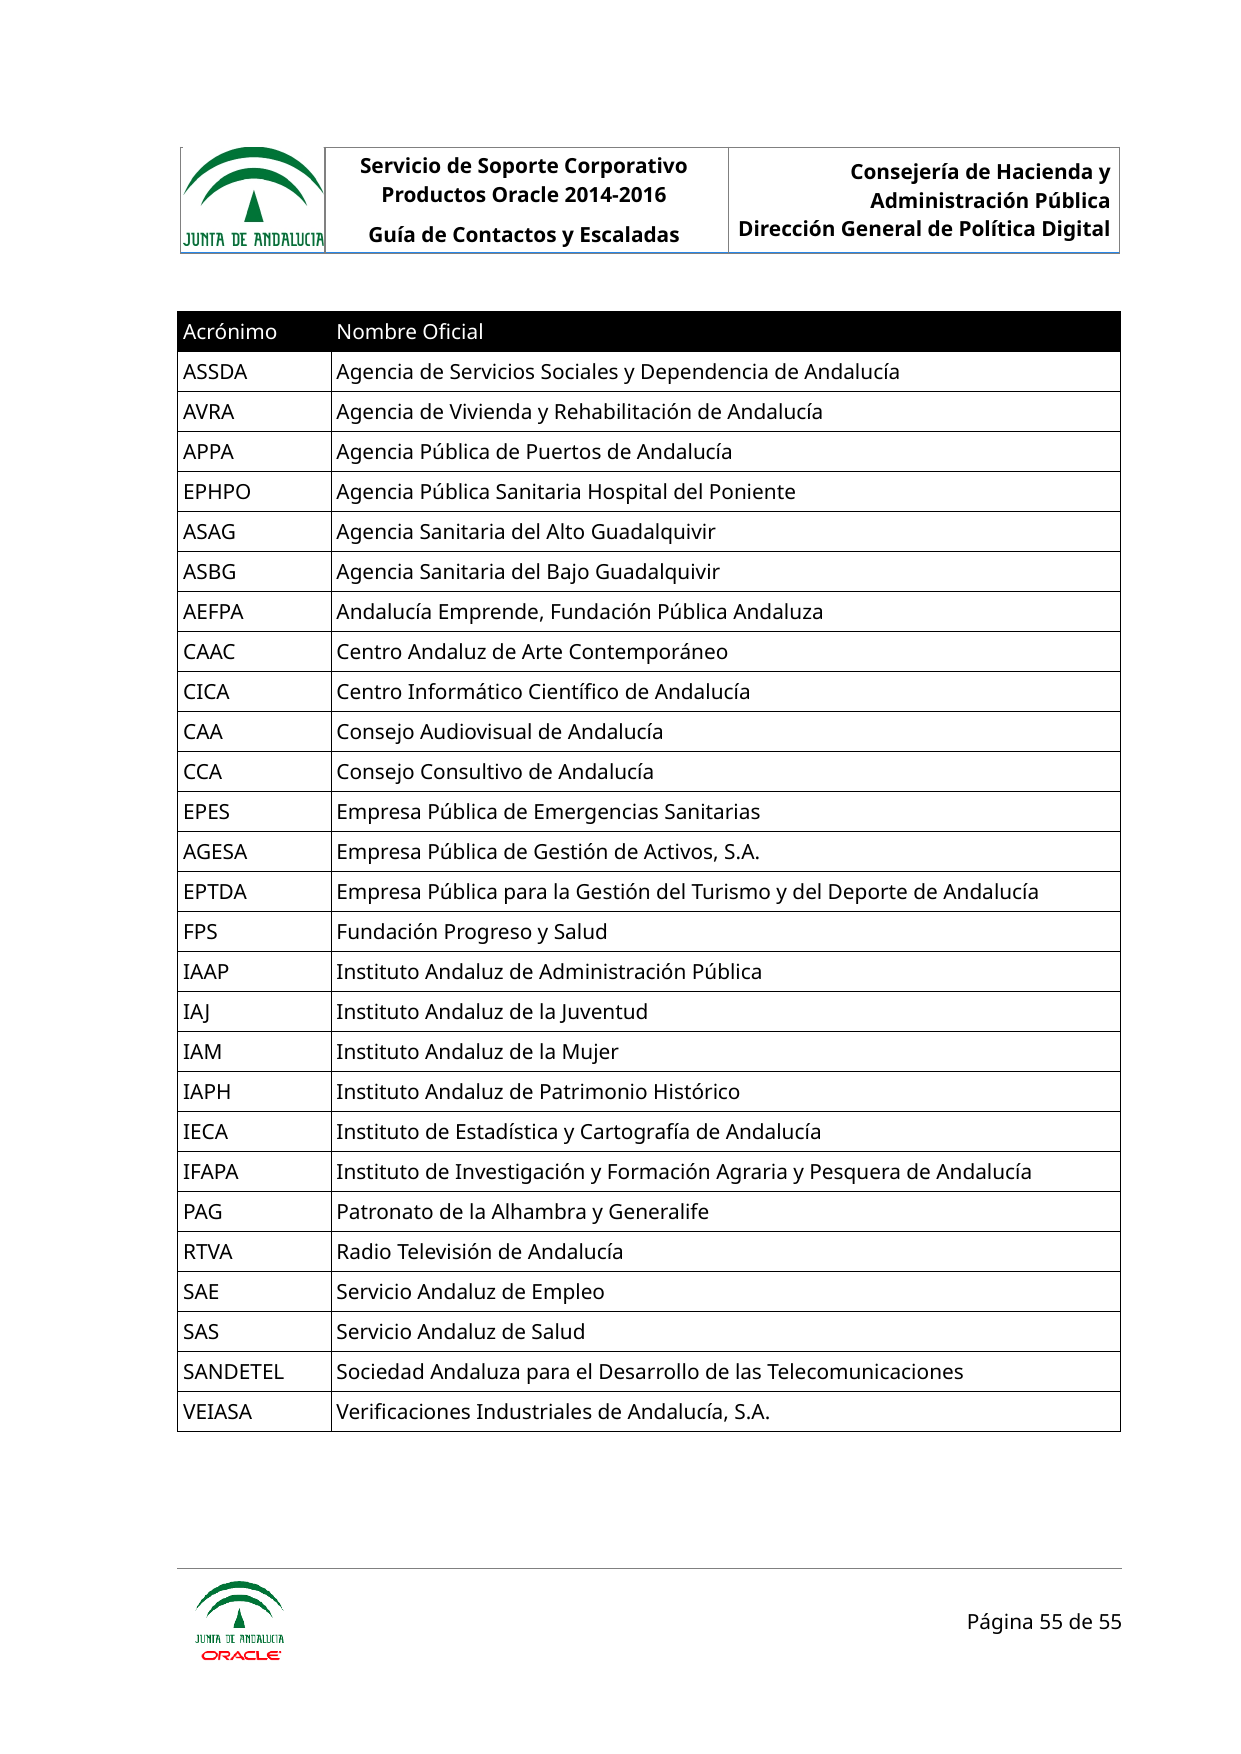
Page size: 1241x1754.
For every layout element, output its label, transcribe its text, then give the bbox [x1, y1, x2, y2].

table_cell Servicio Andaluz de Empleo [332, 1272, 1120, 1311]
table_cell CAAC [178, 632, 331, 671]
table_cell SAS [178, 1312, 331, 1351]
table_cell Empresa Pública de Emergencias Sanitarias [332, 792, 1120, 831]
table_header Nombre Oficial [332, 312, 1120, 351]
table_cell Radio Televisión de Andalucía [332, 1232, 1120, 1271]
table_cell Instituto Andaluz de la Mujer [332, 1032, 1120, 1071]
table_cell Instituto de Investigación y Formación Agraria y Pesquera de Andalucía [332, 1152, 1120, 1191]
table_cell Consejo Audiovisual de Andalucía [332, 712, 1120, 751]
table_cell Empresa Pública de Gestión de Activos, S.A. [332, 832, 1120, 871]
table_cell Fundación Progreso y Salud [332, 912, 1120, 951]
table_header Acrónimo [178, 312, 331, 351]
table_cell AEFPA [178, 592, 331, 631]
picture [193, 1581, 285, 1664]
table_cell CCA [178, 752, 331, 791]
table_cell VEIASA [178, 1392, 331, 1431]
table_cell IFAPA [178, 1152, 331, 1191]
table_cell Patronato de la Alhambra y Generalife [332, 1192, 1120, 1231]
table_cell Agencia Sanitaria del Alto Guadalquivir [332, 512, 1120, 551]
table_cell AGESA [178, 832, 331, 871]
table_cell ASSDA [178, 352, 331, 391]
table_cell Andalucía Emprende, Fundación Pública Andaluza [332, 592, 1120, 631]
table_cell Servicio Andaluz de Salud [332, 1312, 1120, 1351]
table_cell Instituto Andaluz de Patrimonio Histórico [332, 1072, 1120, 1111]
table_cell Instituto de Estadística y Cartografía de Andalucía [332, 1112, 1120, 1151]
table_cell Verificaciones Industriales de Andalucía, S.A. [332, 1392, 1120, 1431]
table_cell ASBG [178, 552, 331, 591]
table_cell Agencia Pública de Puertos de Andalucía [332, 432, 1120, 471]
table_cell IAJ [178, 992, 331, 1031]
table_cell IAAP [178, 952, 331, 991]
table_cell SAE [178, 1272, 331, 1311]
table_cell Centro Informático Científico de Andalucía [332, 672, 1120, 711]
table_cell EPHPO [178, 472, 331, 511]
table_cell CICA [178, 672, 331, 711]
table_cell ASAG [178, 512, 331, 551]
table_cell AVRA [178, 392, 331, 431]
table_cell IAM [178, 1032, 331, 1071]
table_cell SANDETEL [178, 1352, 331, 1391]
table_cell RTVA [178, 1232, 331, 1271]
table_cell EPES [178, 792, 331, 831]
table_cell APPA [178, 432, 331, 471]
table_cell Agencia de Vivienda y Rehabilitación de Andalucía [332, 392, 1120, 431]
table_cell Agencia de Servicios Sociales y Dependencia de Andalucía [332, 352, 1120, 391]
table_cell IAPH [178, 1072, 331, 1111]
table_cell Instituto Andaluz de la Juventud [332, 992, 1120, 1031]
table_cell Centro Andaluz de Arte Contemporáneo [332, 632, 1120, 671]
table_cell Sociedad Andaluza para el Desarrollo de las Telecomunicaciones [332, 1352, 1120, 1391]
table_cell Empresa Pública para la Gestión del Turismo y del Deporte de Andalucía [332, 872, 1120, 911]
picture [183, 147, 324, 246]
table_cell CAA [178, 712, 331, 751]
table_cell Consejo Consultivo de Andalucía [332, 752, 1120, 791]
table_cell Agencia Pública Sanitaria Hospital del Poniente [332, 472, 1120, 511]
table_cell PAG [178, 1192, 331, 1231]
table_cell Agencia Sanitaria del Bajo Guadalquivir [332, 552, 1120, 591]
table_cell FPS [178, 912, 331, 951]
table_cell IECA [178, 1112, 331, 1151]
table_cell EPTDA [178, 872, 331, 911]
table_cell Instituto Andaluz de Administración Pública [332, 952, 1120, 991]
